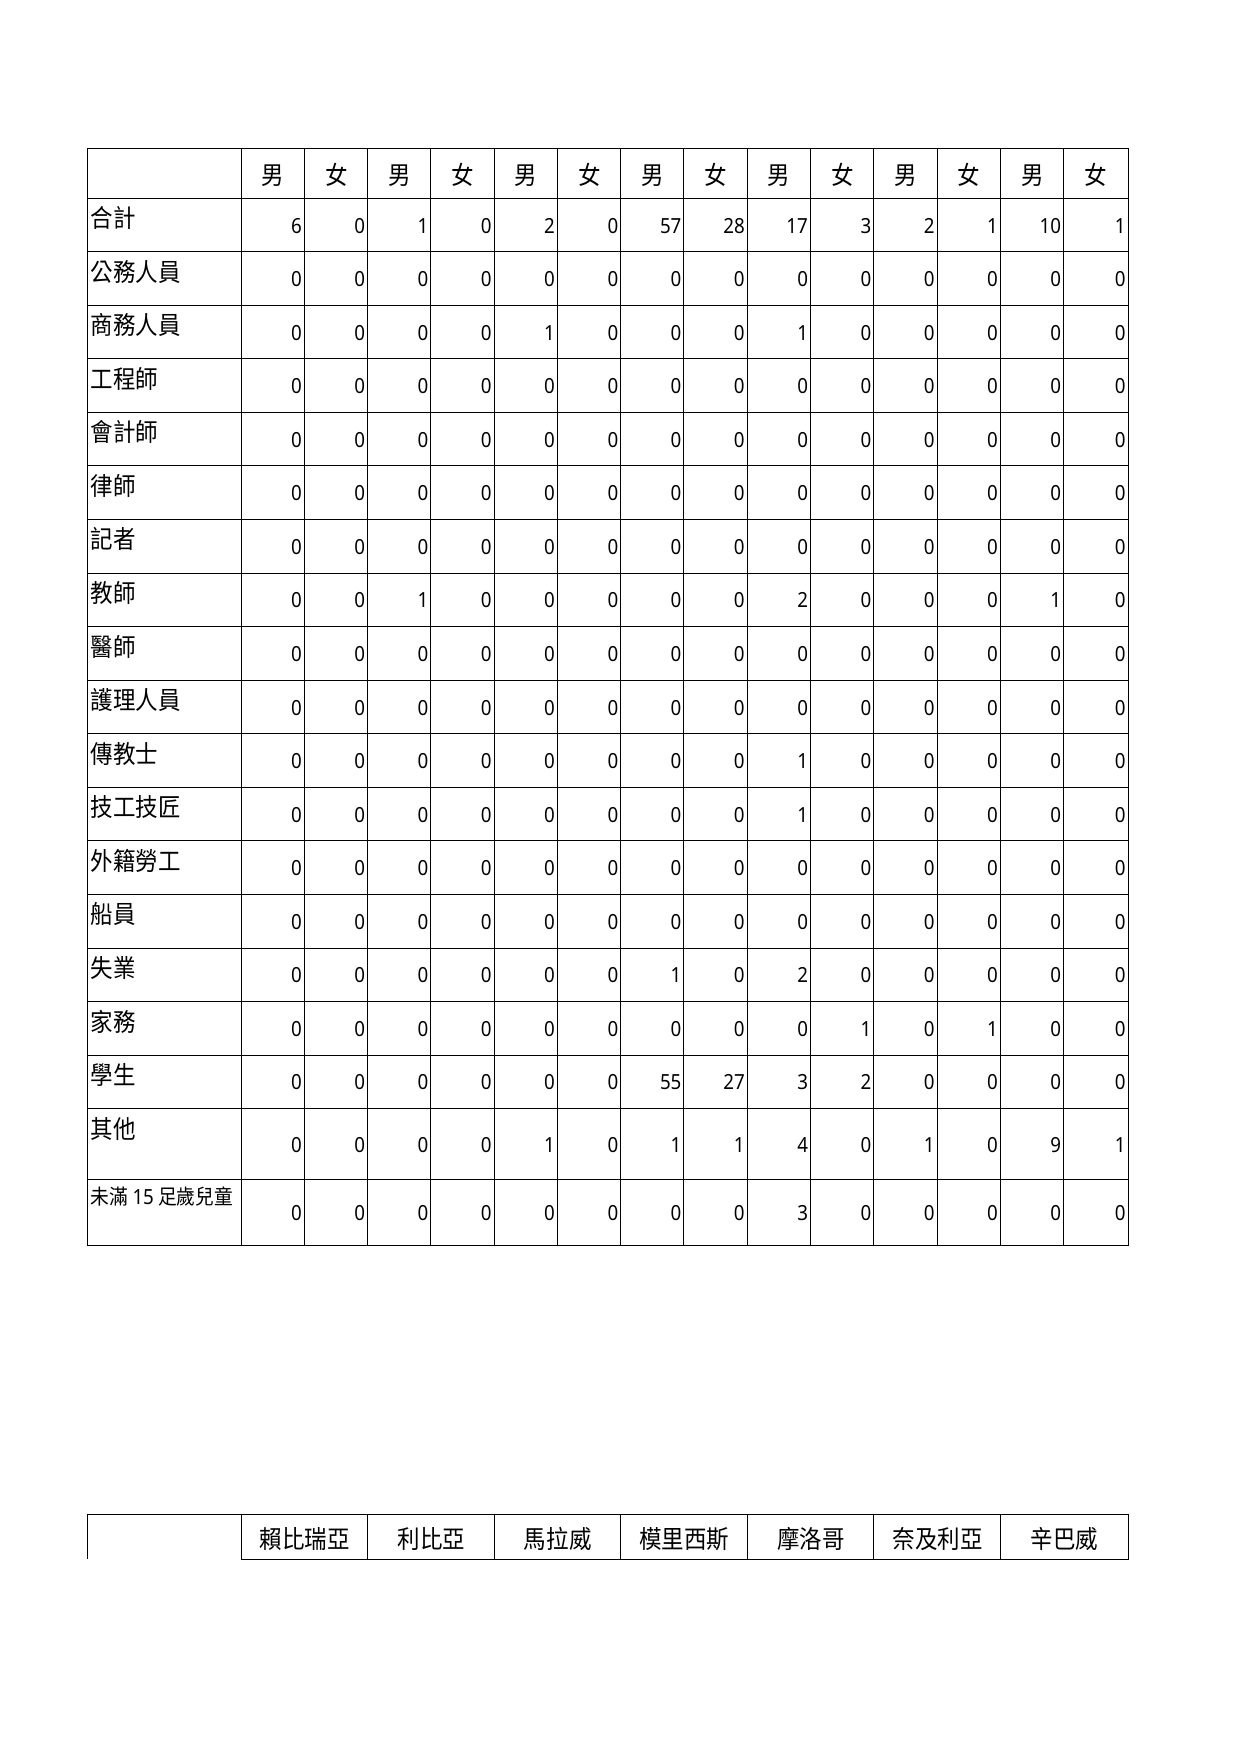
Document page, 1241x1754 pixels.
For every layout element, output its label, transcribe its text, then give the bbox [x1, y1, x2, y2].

table_cell 0 [495, 627, 557, 679]
table_cell 0 [1001, 841, 1063, 894]
table_cell 0 [431, 359, 494, 412]
table_cell 0 [368, 1180, 430, 1245]
table_cell 0 [305, 199, 367, 251]
table_cell 0 [305, 413, 367, 465]
table_cell 0 [242, 306, 304, 358]
table_cell 0 [811, 306, 873, 358]
table_cell 女 [431, 149, 494, 198]
table_cell 0 [1064, 1002, 1128, 1054]
table_cell 0 [368, 466, 430, 519]
table_cell 0 [431, 627, 494, 679]
table_cell 0 [1001, 788, 1063, 840]
table_cell 2 [495, 199, 557, 251]
table_cell 0 [811, 681, 873, 733]
table_cell 0 [621, 734, 683, 787]
table_cell 0 [431, 1180, 494, 1245]
table_cell 0 [242, 895, 304, 947]
table_cell 0 [1064, 627, 1128, 679]
table_header 奈及利亞 [874, 1515, 1000, 1559]
table_cell 0 [495, 359, 557, 412]
table_header [88, 149, 241, 198]
table_cell 1 [748, 306, 810, 358]
table_cell 女 [558, 149, 620, 198]
table_cell 0 [431, 520, 494, 572]
table_cell 0 [558, 1180, 620, 1245]
table_header 模里西斯 [621, 1515, 747, 1559]
table_cell 0 [748, 359, 810, 412]
table_cell 0 [684, 788, 747, 840]
table_cell 技工技匠 [88, 788, 241, 840]
table_cell 0 [748, 841, 810, 894]
table_cell 0 [1001, 359, 1063, 412]
table_cell 女 [1064, 149, 1128, 198]
table_cell 0 [558, 1056, 620, 1108]
table_cell 0 [684, 895, 747, 947]
table_cell 0 [684, 574, 747, 626]
table_cell 0 [242, 359, 304, 412]
table_cell 0 [495, 520, 557, 572]
table_cell 船員 [88, 895, 241, 947]
table_cell 0 [874, 1180, 937, 1245]
table_cell 男 [495, 149, 557, 198]
table_cell 0 [938, 574, 1000, 626]
table_cell 0 [431, 841, 494, 894]
table_cell 0 [305, 895, 367, 947]
table_cell 0 [811, 841, 873, 894]
table_cell 0 [1001, 1180, 1063, 1245]
table_cell 0 [368, 413, 430, 465]
table_cell 0 [621, 1002, 683, 1054]
table_cell 0 [811, 466, 873, 519]
table_cell 工程師 [88, 359, 241, 412]
table_cell 0 [242, 252, 304, 305]
table_cell 0 [874, 413, 937, 465]
table_cell 0 [305, 681, 367, 733]
table_cell 0 [621, 681, 683, 733]
table_cell 0 [305, 627, 367, 679]
table_cell 記者 [88, 520, 241, 572]
table_cell 0 [684, 359, 747, 412]
table_cell 0 [874, 252, 937, 305]
table_cell 0 [368, 359, 430, 412]
table_cell 0 [938, 466, 1000, 519]
table_cell 女 [305, 149, 367, 198]
table_cell 0 [938, 306, 1000, 358]
table_cell 0 [495, 1056, 557, 1108]
table_cell 0 [305, 949, 367, 1001]
table_cell 0 [684, 734, 747, 787]
table_cell 0 [811, 895, 873, 947]
table_cell 0 [748, 252, 810, 305]
table_header [88, 1515, 241, 1559]
table_cell 0 [811, 252, 873, 305]
table_cell 0 [431, 1056, 494, 1108]
table_cell 0 [748, 413, 810, 465]
table_cell 17 [748, 199, 810, 251]
table_cell 0 [558, 520, 620, 572]
table_cell 0 [242, 949, 304, 1001]
table_cell 0 [1001, 1002, 1063, 1054]
table_cell 0 [1064, 574, 1128, 626]
table_cell 0 [938, 1056, 1000, 1108]
table_cell 0 [684, 306, 747, 358]
table_cell 0 [874, 1002, 937, 1054]
table_cell 0 [305, 466, 367, 519]
table_cell 0 [368, 734, 430, 787]
table_cell 0 [558, 788, 620, 840]
table_cell 0 [1064, 252, 1128, 305]
table_cell 0 [684, 520, 747, 572]
table_cell 女 [684, 149, 747, 198]
table_cell 男 [1001, 149, 1063, 198]
table_cell 0 [621, 895, 683, 947]
table_cell 0 [621, 841, 683, 894]
table_cell 2 [748, 574, 810, 626]
table_cell 0 [558, 681, 620, 733]
table_cell 0 [305, 359, 367, 412]
table_cell 0 [242, 1056, 304, 1108]
table_cell 0 [684, 466, 747, 519]
table_cell 0 [938, 627, 1000, 679]
table_cell 0 [874, 681, 937, 733]
table_cell 0 [1001, 627, 1063, 679]
table_cell 0 [1001, 306, 1063, 358]
table_cell 0 [368, 949, 430, 1001]
table_cell 0 [684, 1180, 747, 1245]
table_cell 0 [495, 949, 557, 1001]
table_cell 0 [938, 413, 1000, 465]
table_cell 0 [811, 359, 873, 412]
table_cell 0 [558, 841, 620, 894]
table_cell 0 [558, 306, 620, 358]
table_cell 0 [368, 788, 430, 840]
table_cell 女 [938, 149, 1000, 198]
table_cell 6 [242, 199, 304, 251]
table_cell 0 [938, 681, 1000, 733]
table_cell 0 [621, 627, 683, 679]
table_cell 10 [1001, 199, 1063, 251]
table_cell 0 [495, 252, 557, 305]
table_cell 0 [431, 734, 494, 787]
table_cell 1 [621, 1109, 683, 1179]
table_cell 1 [811, 1002, 873, 1054]
table_cell 0 [558, 199, 620, 251]
table_cell 28 [684, 199, 747, 251]
table_cell 0 [431, 413, 494, 465]
table_cell 0 [242, 1002, 304, 1054]
table_cell 0 [621, 413, 683, 465]
table_cell 傳教士 [88, 734, 241, 787]
table_cell 0 [938, 520, 1000, 572]
table_cell 0 [684, 252, 747, 305]
table_cell 0 [242, 413, 304, 465]
table_cell 2 [748, 949, 810, 1001]
table_cell 57 [621, 199, 683, 251]
table_cell 3 [811, 199, 873, 251]
table_cell 0 [431, 681, 494, 733]
table_cell 0 [684, 1002, 747, 1054]
table_cell 2 [811, 1056, 873, 1108]
table_cell 0 [811, 627, 873, 679]
table_cell 0 [874, 574, 937, 626]
table_cell 1 [874, 1109, 937, 1179]
table_header 馬拉威 [495, 1515, 620, 1559]
table_cell 0 [1064, 466, 1128, 519]
table_cell 0 [431, 1002, 494, 1054]
table_cell 0 [1001, 681, 1063, 733]
table_cell 0 [495, 788, 557, 840]
table_cell 0 [874, 466, 937, 519]
table_cell 0 [1001, 734, 1063, 787]
table_cell 0 [874, 1056, 937, 1108]
table_cell 0 [621, 1180, 683, 1245]
table_cell 0 [748, 1002, 810, 1054]
table_cell 0 [1064, 413, 1128, 465]
table_cell 0 [305, 252, 367, 305]
table_cell 女 [811, 149, 873, 198]
table_cell 護理人員 [88, 681, 241, 733]
table_cell 4 [748, 1109, 810, 1179]
table_cell 0 [431, 252, 494, 305]
table_cell 0 [305, 1002, 367, 1054]
table_cell 0 [242, 788, 304, 840]
table_cell 0 [558, 627, 620, 679]
table_cell 0 [242, 1109, 304, 1179]
table_cell 0 [621, 574, 683, 626]
table_cell 0 [242, 734, 304, 787]
table_cell 0 [684, 949, 747, 1001]
table_cell 0 [621, 788, 683, 840]
table_cell 0 [431, 895, 494, 947]
table_cell 0 [938, 1109, 1000, 1179]
table_cell 0 [1064, 841, 1128, 894]
table_cell 0 [495, 1002, 557, 1054]
table_cell 2 [874, 199, 937, 251]
table_cell 家務 [88, 1002, 241, 1054]
table_cell 男 [242, 149, 304, 198]
table_cell 0 [811, 413, 873, 465]
table_cell 0 [1001, 949, 1063, 1001]
table_cell 0 [1064, 1056, 1128, 1108]
table_cell 0 [1064, 520, 1128, 572]
table_cell 0 [938, 1180, 1000, 1245]
table_cell 0 [874, 949, 937, 1001]
table_cell 0 [1064, 1180, 1128, 1245]
table_cell 男 [368, 149, 430, 198]
table_cell 0 [938, 359, 1000, 412]
table_cell 0 [558, 1002, 620, 1054]
table_cell 0 [811, 949, 873, 1001]
table_cell 0 [621, 466, 683, 519]
table_cell 0 [495, 574, 557, 626]
table_cell 0 [495, 466, 557, 519]
table_cell 0 [938, 734, 1000, 787]
table_cell 0 [558, 574, 620, 626]
table_cell 0 [938, 788, 1000, 840]
table_cell 1 [938, 1002, 1000, 1054]
table_cell 0 [748, 895, 810, 947]
table_cell 0 [874, 895, 937, 947]
table_cell 學生 [88, 1056, 241, 1108]
table_cell 0 [305, 1180, 367, 1245]
table_cell 0 [558, 734, 620, 787]
table_cell 1 [1064, 199, 1128, 251]
table_cell 醫師 [88, 627, 241, 679]
table_cell 0 [305, 1109, 367, 1179]
table_cell 0 [684, 841, 747, 894]
table_cell 0 [938, 252, 1000, 305]
table_cell 0 [305, 734, 367, 787]
table_cell 0 [305, 841, 367, 894]
table_cell 公務人員 [88, 252, 241, 305]
table_cell 0 [874, 841, 937, 894]
table_cell 0 [874, 306, 937, 358]
table_cell 0 [368, 252, 430, 305]
table_cell 0 [305, 306, 367, 358]
table_cell 男 [748, 149, 810, 198]
table_cell 1 [1001, 574, 1063, 626]
table_cell 0 [368, 841, 430, 894]
table_cell 1 [495, 306, 557, 358]
table_cell 0 [811, 1180, 873, 1245]
table_cell 0 [242, 681, 304, 733]
table_cell 0 [431, 574, 494, 626]
table_cell 0 [1064, 734, 1128, 787]
table_cell 失業 [88, 949, 241, 1001]
table_cell 0 [495, 1180, 557, 1245]
table_cell 0 [431, 949, 494, 1001]
table_cell 0 [242, 627, 304, 679]
table_cell 3 [748, 1180, 810, 1245]
table_cell 0 [495, 413, 557, 465]
table_cell 0 [684, 681, 747, 733]
table_cell 0 [558, 1109, 620, 1179]
table_cell 0 [811, 1109, 873, 1179]
table_cell 0 [621, 520, 683, 572]
table_cell 55 [621, 1056, 683, 1108]
table_cell 1 [495, 1109, 557, 1179]
table_cell 0 [368, 1056, 430, 1108]
table_cell 0 [1001, 1056, 1063, 1108]
table_header 利比亞 [368, 1515, 494, 1559]
table_cell 男 [874, 149, 937, 198]
table_cell 0 [1001, 252, 1063, 305]
table_cell 0 [368, 306, 430, 358]
table_cell 0 [811, 574, 873, 626]
table_cell 0 [305, 1056, 367, 1108]
table_cell 1 [684, 1109, 747, 1179]
table_cell 0 [938, 949, 1000, 1001]
table_cell 0 [495, 734, 557, 787]
table_cell 男 [621, 149, 683, 198]
table_cell 0 [305, 788, 367, 840]
table_cell 商務人員 [88, 306, 241, 358]
table_cell 0 [874, 788, 937, 840]
table_cell 0 [558, 359, 620, 412]
table_cell 0 [368, 520, 430, 572]
table_cell 0 [558, 413, 620, 465]
table_cell 3 [748, 1056, 810, 1108]
table_cell 合計 [88, 199, 241, 251]
table_cell 0 [811, 520, 873, 572]
table_cell 0 [1064, 949, 1128, 1001]
table_cell 0 [431, 788, 494, 840]
table_cell 9 [1001, 1109, 1063, 1179]
table_cell 1 [621, 949, 683, 1001]
table_cell 0 [874, 734, 937, 787]
table_cell 0 [621, 252, 683, 305]
table_cell 律師 [88, 466, 241, 519]
table_cell 未滿15足歲兒童 [88, 1180, 241, 1245]
table_cell 0 [558, 949, 620, 1001]
table_cell 0 [368, 627, 430, 679]
table_cell 0 [558, 252, 620, 305]
table_cell 0 [305, 520, 367, 572]
table_cell 0 [242, 574, 304, 626]
table_cell 0 [242, 1180, 304, 1245]
table_cell 27 [684, 1056, 747, 1108]
table_cell 0 [748, 466, 810, 519]
table_cell 會計師 [88, 413, 241, 465]
table_cell 外籍勞工 [88, 841, 241, 894]
table_cell 0 [558, 895, 620, 947]
table_cell 0 [368, 1109, 430, 1179]
table_cell 0 [1064, 895, 1128, 947]
table_cell 0 [495, 841, 557, 894]
table_cell 0 [811, 734, 873, 787]
table_cell 0 [495, 895, 557, 947]
table_cell 0 [1001, 520, 1063, 572]
table_cell 0 [431, 199, 494, 251]
table_cell 0 [368, 895, 430, 947]
table_cell 教師 [88, 574, 241, 626]
table_cell 0 [1064, 359, 1128, 412]
table_cell 0 [242, 520, 304, 572]
table_cell 其他 [88, 1109, 241, 1179]
table_cell 0 [874, 359, 937, 412]
table_cell 0 [938, 895, 1000, 947]
table_cell 0 [748, 681, 810, 733]
table_cell 0 [368, 1002, 430, 1054]
table_cell 0 [874, 627, 937, 679]
table_cell 1 [748, 788, 810, 840]
table_cell 0 [495, 681, 557, 733]
table_cell 0 [1001, 895, 1063, 947]
table_cell 1 [368, 199, 430, 251]
table_cell 0 [431, 1109, 494, 1179]
table_cell 0 [431, 466, 494, 519]
table_cell 0 [621, 306, 683, 358]
table_cell 1 [368, 574, 430, 626]
table_cell 0 [1064, 306, 1128, 358]
table_cell 0 [242, 841, 304, 894]
table_cell 0 [431, 306, 494, 358]
table_cell 0 [1001, 466, 1063, 519]
table_cell 0 [242, 466, 304, 519]
table_cell 1 [938, 199, 1000, 251]
table_cell 0 [938, 841, 1000, 894]
table_cell 0 [684, 627, 747, 679]
table_header 摩洛哥 [748, 1515, 873, 1559]
table_cell 0 [811, 788, 873, 840]
table_cell 0 [1001, 413, 1063, 465]
table_cell 0 [305, 574, 367, 626]
table_cell 0 [621, 359, 683, 412]
table_cell 0 [368, 681, 430, 733]
table_header 辛巴威 [1001, 1515, 1128, 1559]
table_cell 0 [748, 520, 810, 572]
table_cell 0 [874, 520, 937, 572]
table_cell 0 [748, 627, 810, 679]
table_cell 0 [558, 466, 620, 519]
table_cell 1 [1064, 1109, 1128, 1179]
table_cell 0 [1064, 681, 1128, 733]
table_cell 0 [1064, 788, 1128, 840]
table_cell 0 [684, 413, 747, 465]
table_cell 1 [748, 734, 810, 787]
table_header 賴比瑞亞 [242, 1515, 367, 1559]
